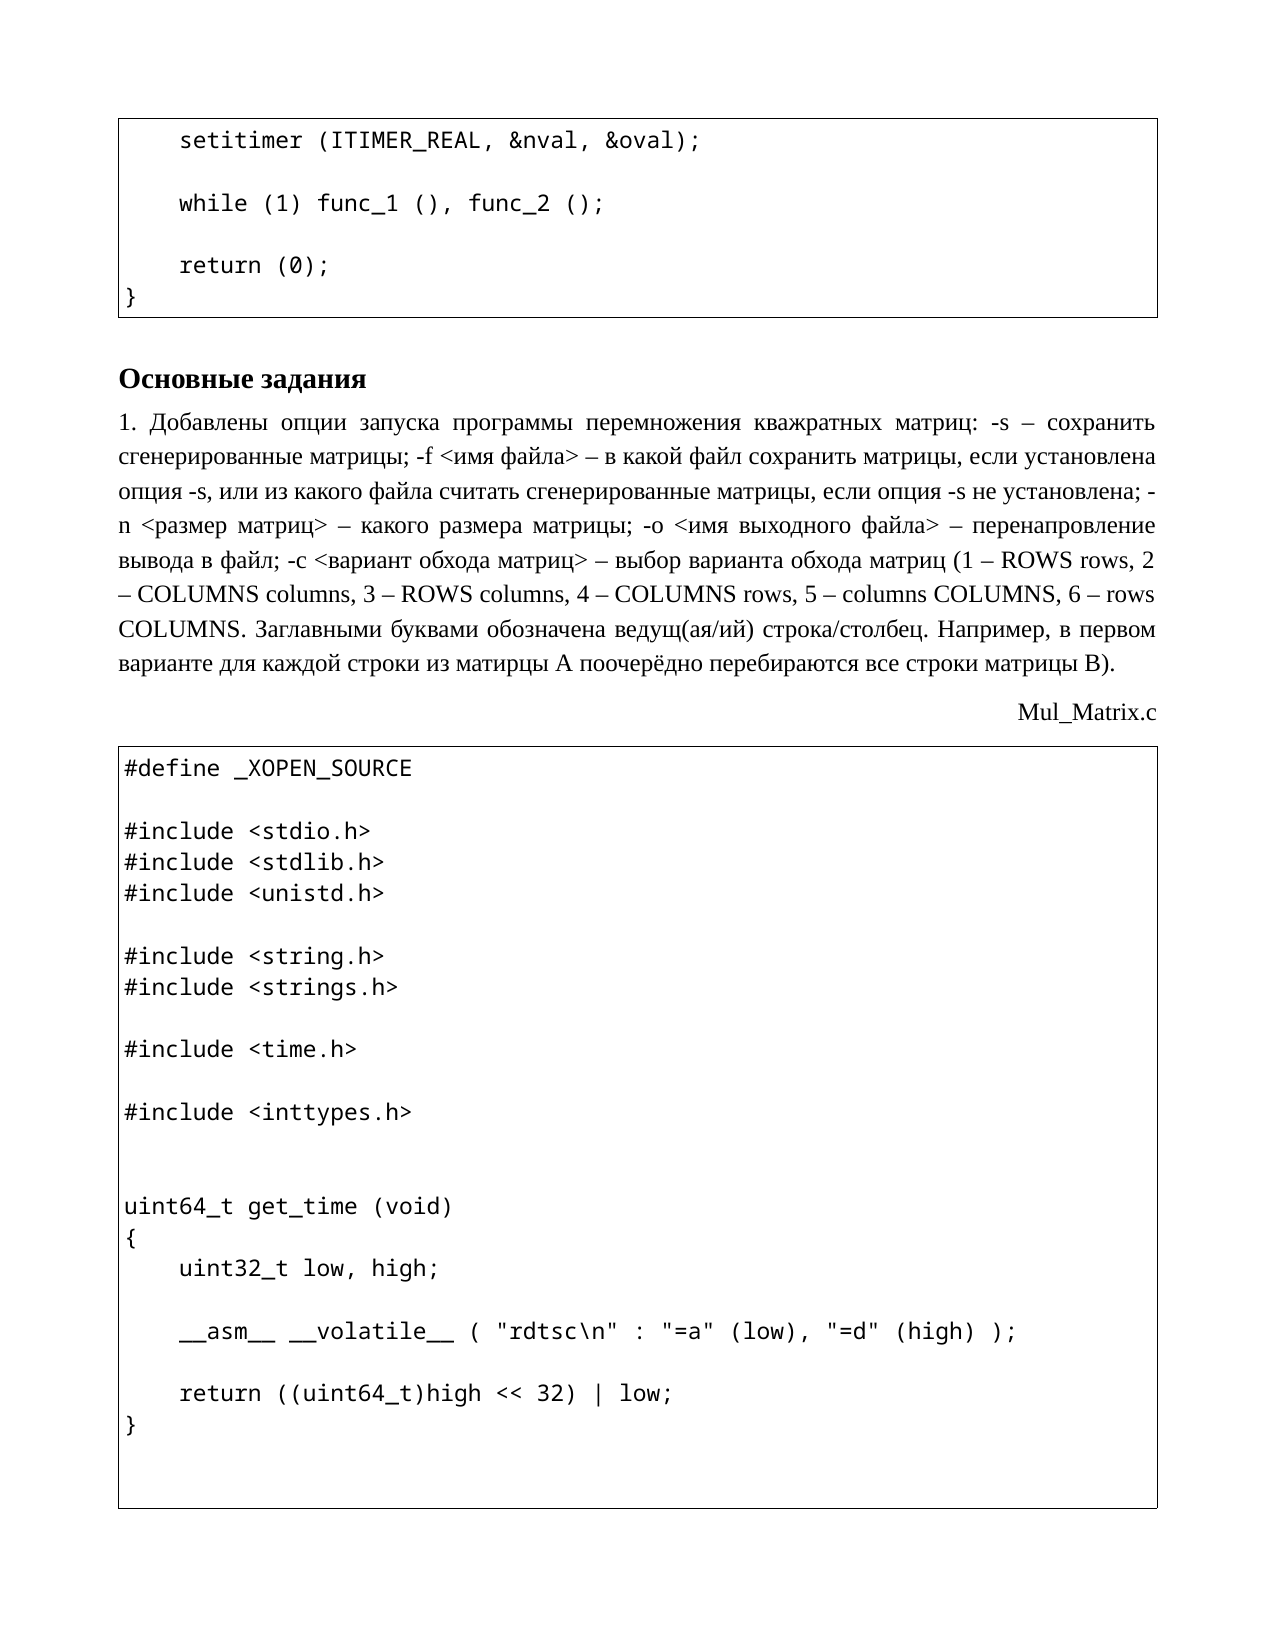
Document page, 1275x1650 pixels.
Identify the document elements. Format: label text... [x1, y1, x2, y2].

subtitle Основные задания [118, 361, 1157, 394]
table_header #define _XOPEN_SOURCE #include <stdio.h> #include <stdlib.h> #include <unistd.h> #include <string.h> #include <strings.h> #include <time.h> #include <inttypes.h> uint64_t get_time (void) { uint32_t low, high; __asm__ __volatile__ ( "rdtsc\n" : "=a" (low), "=d" (high) ); return ((uint64_t)high << 32) | low; } [119, 747, 1157, 1508]
text 1. Добавлены опции запуска программы перемножения кважратных матриц: -s – сохранить сгенерированные матрицы; -f <имя файла> – в какой файл сохранить матрицы, если установлена опция -s, или из какого файла считать сгенерированные матрицы, если опция -s не установлена; -n <размер матриц> – какого размера матрицы; -o <имя выходного файла> – перенапровление вывода в файл; -с <вариант обхода матриц> – выбор варианта обхода матриц (1 – ROWS rows, 2 – COLUMNS columns, 3 – ROWS columns, 4 – COLUMNS rows, 5 – columns COLUMNS, 6 – rows COLUMNS. Заглавными буквами обозначена ведущ(ая/ий) строка/столбец. Например, в первом варианте для каждой строки из матирцы А поочерёдно перебираются все строки матрицы В). [118, 407, 1157, 677]
text Mul_Matrix.c [118, 697, 1157, 726]
table_header setitimer (ITIMER_REAL, &nval, &oval); while (1) func_1 (), func_2 (); return (0); } [119, 119, 1157, 317]
